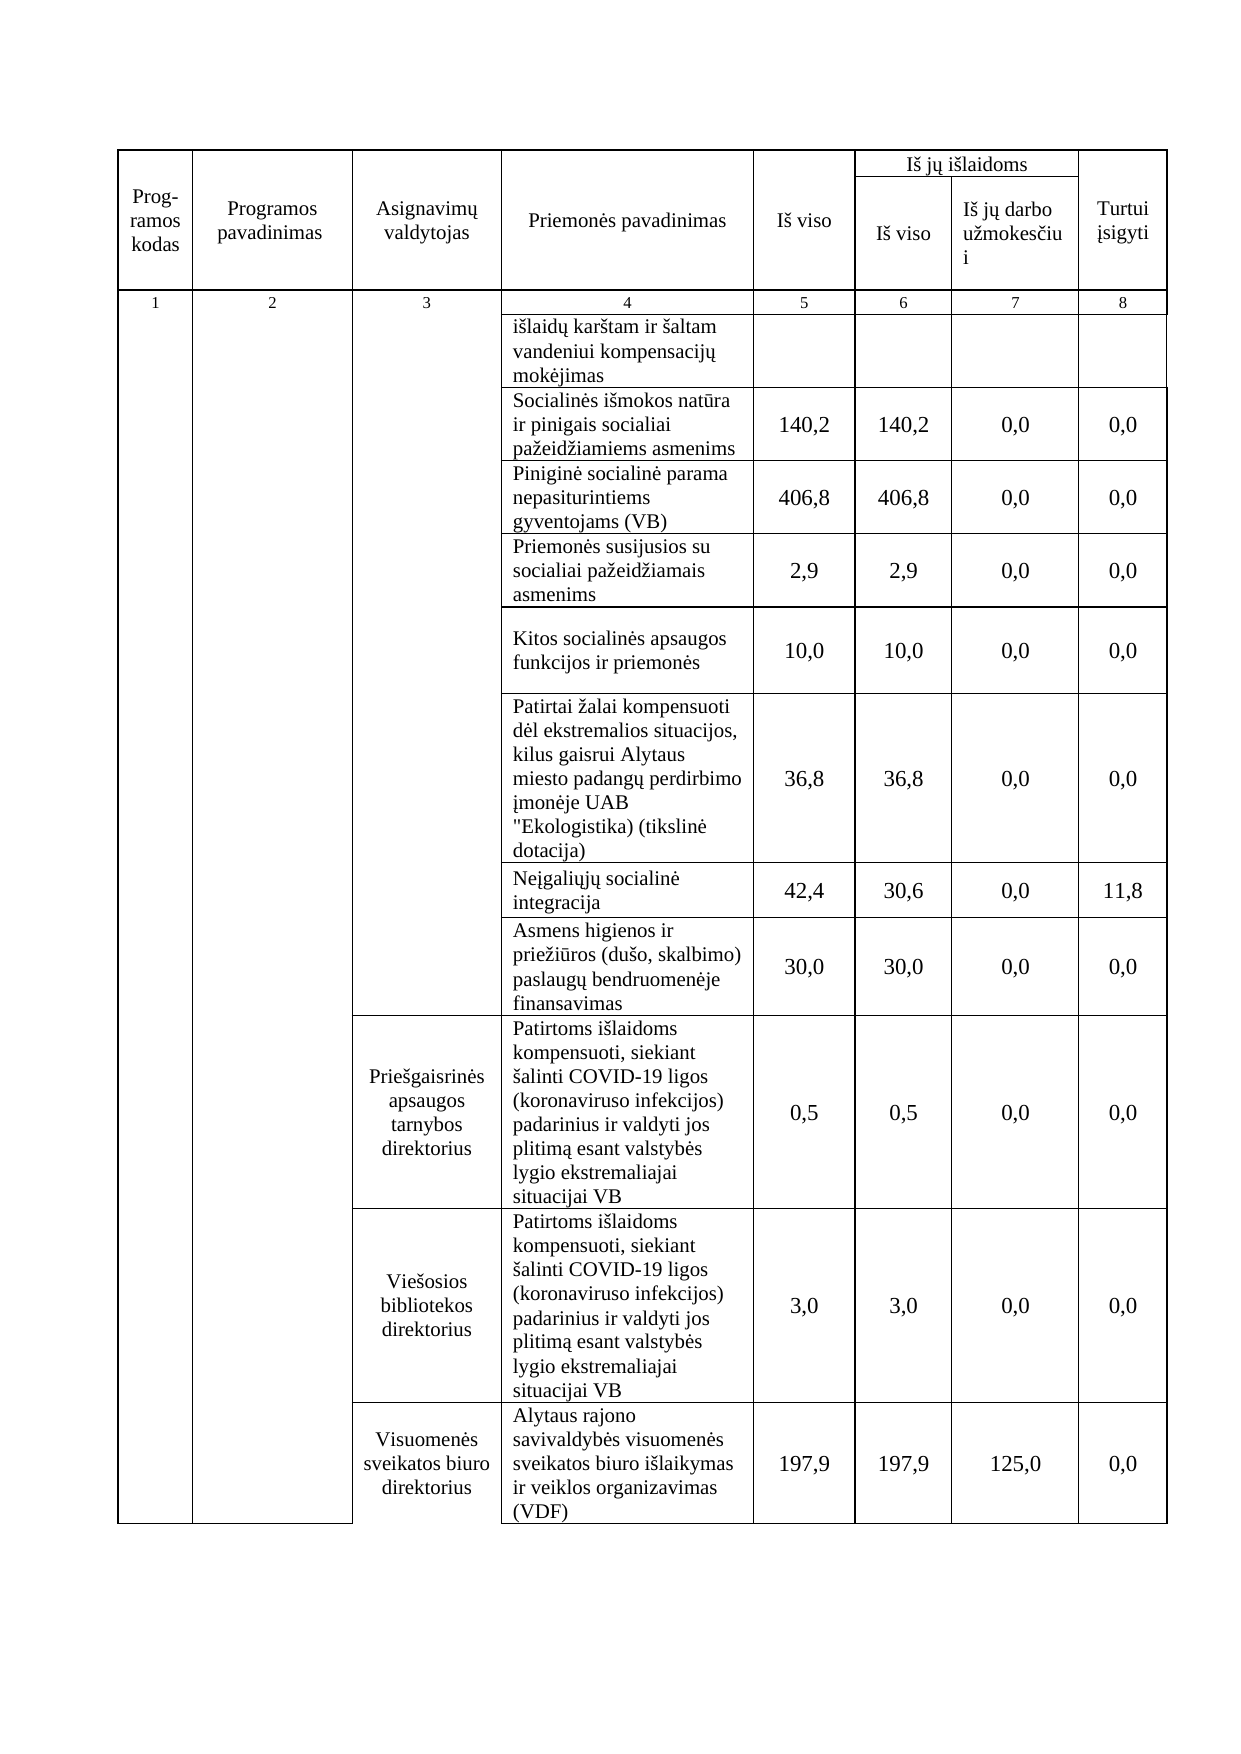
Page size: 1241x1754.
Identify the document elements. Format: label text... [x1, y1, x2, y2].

table_cell 0,0 [1079, 388, 1166, 460]
table_cell Patirtoms išlaidoms kompensuoti, siekiant šalinti COVID-19 ligos (koronaviruso infekcijos) padarinius ir valdyti jos plitimą esant valstybės lygio ekstremaliajai situacijai VB [502, 1016, 753, 1208]
table_cell 3,0 [856, 1209, 951, 1402]
table_cell 0,0 [952, 608, 1078, 693]
table_cell 3,0 [754, 1209, 854, 1402]
table_cell 6 [856, 291, 951, 313]
table_cell 0,5 [754, 1016, 854, 1208]
table_cell [119, 314, 192, 1523]
table_cell Patirtoms išlaidoms kompensuoti, siekiant šalinti COVID-19 ligos (koronaviruso infekcijos) padarinius ir valdyti jos plitimą esant valstybės lygio ekstremaliajai situacijai VB [502, 1209, 753, 1402]
table_header Programos pavadinimas [193, 151, 352, 288]
table_cell 3 [353, 291, 501, 313]
table_header Priemonės pavadinimas [502, 151, 753, 288]
table_header Prog-ramos kodas [119, 151, 192, 288]
table_cell Neįgaliųjų socialinė integracija [502, 863, 753, 917]
table_cell 0,0 [1079, 1016, 1166, 1208]
table_cell 0,0 [952, 388, 1078, 460]
table_cell 2,9 [856, 534, 951, 606]
table_cell 2,9 [754, 534, 854, 606]
table_header Iš jų išlaidoms [856, 151, 1078, 176]
table_cell 0,0 [952, 694, 1078, 862]
table_cell 30,6 [856, 863, 951, 917]
table_cell Kitos socialinės apsaugos funkcijos ir priemonės [502, 608, 753, 693]
table_cell Piniginė socialinė parama nepasiturintiems gyventojams (VB) [502, 461, 753, 533]
table_cell 197,9 [754, 1403, 854, 1523]
table_cell Priemonės susijusios su socialiai pažeidžiamais asmenims [502, 534, 753, 606]
table_cell 0,0 [1079, 461, 1166, 533]
table_cell 0,0 [952, 461, 1078, 533]
table_cell [856, 315, 951, 387]
table_cell 0,0 [952, 534, 1078, 606]
table_cell 2 [193, 291, 352, 313]
table_cell [754, 315, 854, 387]
table_cell Visuomenės sveikatos biuro direktorius [353, 1403, 501, 1523]
table_cell Socialinės išmokos natūra ir pinigais socialiai pažeidžiamiems asmenims [502, 388, 753, 460]
table_cell 0,0 [1079, 608, 1166, 693]
table_cell 0,0 [1079, 694, 1166, 862]
table_cell Alytaus rajono savivaldybės visuomenės sveikatos biuro išlaikymas ir veiklos organizavimas (VDF) [502, 1403, 753, 1523]
table_cell Iš jų darbo užmokesčiui [952, 177, 1078, 288]
table_cell 36,8 [856, 694, 951, 862]
table_cell 10,0 [754, 608, 854, 693]
table_cell 7 [952, 291, 1078, 313]
table_cell [353, 314, 501, 1014]
table_cell 4 [502, 291, 753, 313]
table_cell 197,9 [856, 1403, 951, 1523]
table_cell 0,5 [856, 1016, 951, 1208]
table_header Turtui įsigyti [1079, 151, 1166, 288]
table_cell Patirtai žalai kompensuoti dėl ekstremalios situacijos, kilus gaisrui Alytaus miesto padangų perdirbimo įmonėje UAB "Ekologistika) (tikslinė dotacija) [502, 694, 753, 862]
table_cell 30,0 [856, 918, 951, 1014]
table_cell [952, 315, 1078, 387]
table_cell išlaidų karštam ir šaltam vandeniui kompensacijų mokėjimas [502, 315, 753, 387]
table_cell 8 [1079, 291, 1166, 313]
table_cell Iš viso [856, 177, 951, 288]
table_cell Viešosios bibliotekos direktorius [353, 1209, 501, 1402]
table_cell 125,0 [952, 1403, 1078, 1523]
table_cell 0,0 [1079, 534, 1166, 606]
table_cell 0,0 [952, 1209, 1078, 1402]
table_cell Priešgaisrinės apsaugos tarnybos direktorius [353, 1016, 501, 1208]
table_cell Asmens higienos ir priežiūros (dušo, skalbimo) paslaugų bendruomenėje finansavimas [502, 918, 753, 1014]
table_cell 0,0 [952, 1016, 1078, 1208]
table_cell 0,0 [1079, 1403, 1166, 1523]
table_cell 140,2 [856, 388, 951, 460]
table_cell [1079, 315, 1166, 387]
table_cell 10,0 [856, 608, 951, 693]
table_cell [193, 314, 352, 1523]
table_cell 5 [754, 291, 854, 313]
table_cell 406,8 [754, 461, 854, 533]
table_cell 0,0 [952, 863, 1078, 917]
table_cell 0,0 [1079, 1209, 1166, 1402]
table_cell 30,0 [754, 918, 854, 1014]
table_cell 1 [119, 291, 192, 313]
table_cell 42,4 [754, 863, 854, 917]
table_cell 36,8 [754, 694, 854, 862]
table_cell 140,2 [754, 388, 854, 460]
table_cell 0,0 [952, 918, 1078, 1014]
table_cell 0,0 [1079, 918, 1166, 1014]
table_cell 11,8 [1079, 863, 1166, 917]
table_header Iš viso [754, 151, 854, 288]
table_header Asignavimų valdytojas [353, 151, 501, 288]
table_cell 406,8 [856, 461, 951, 533]
